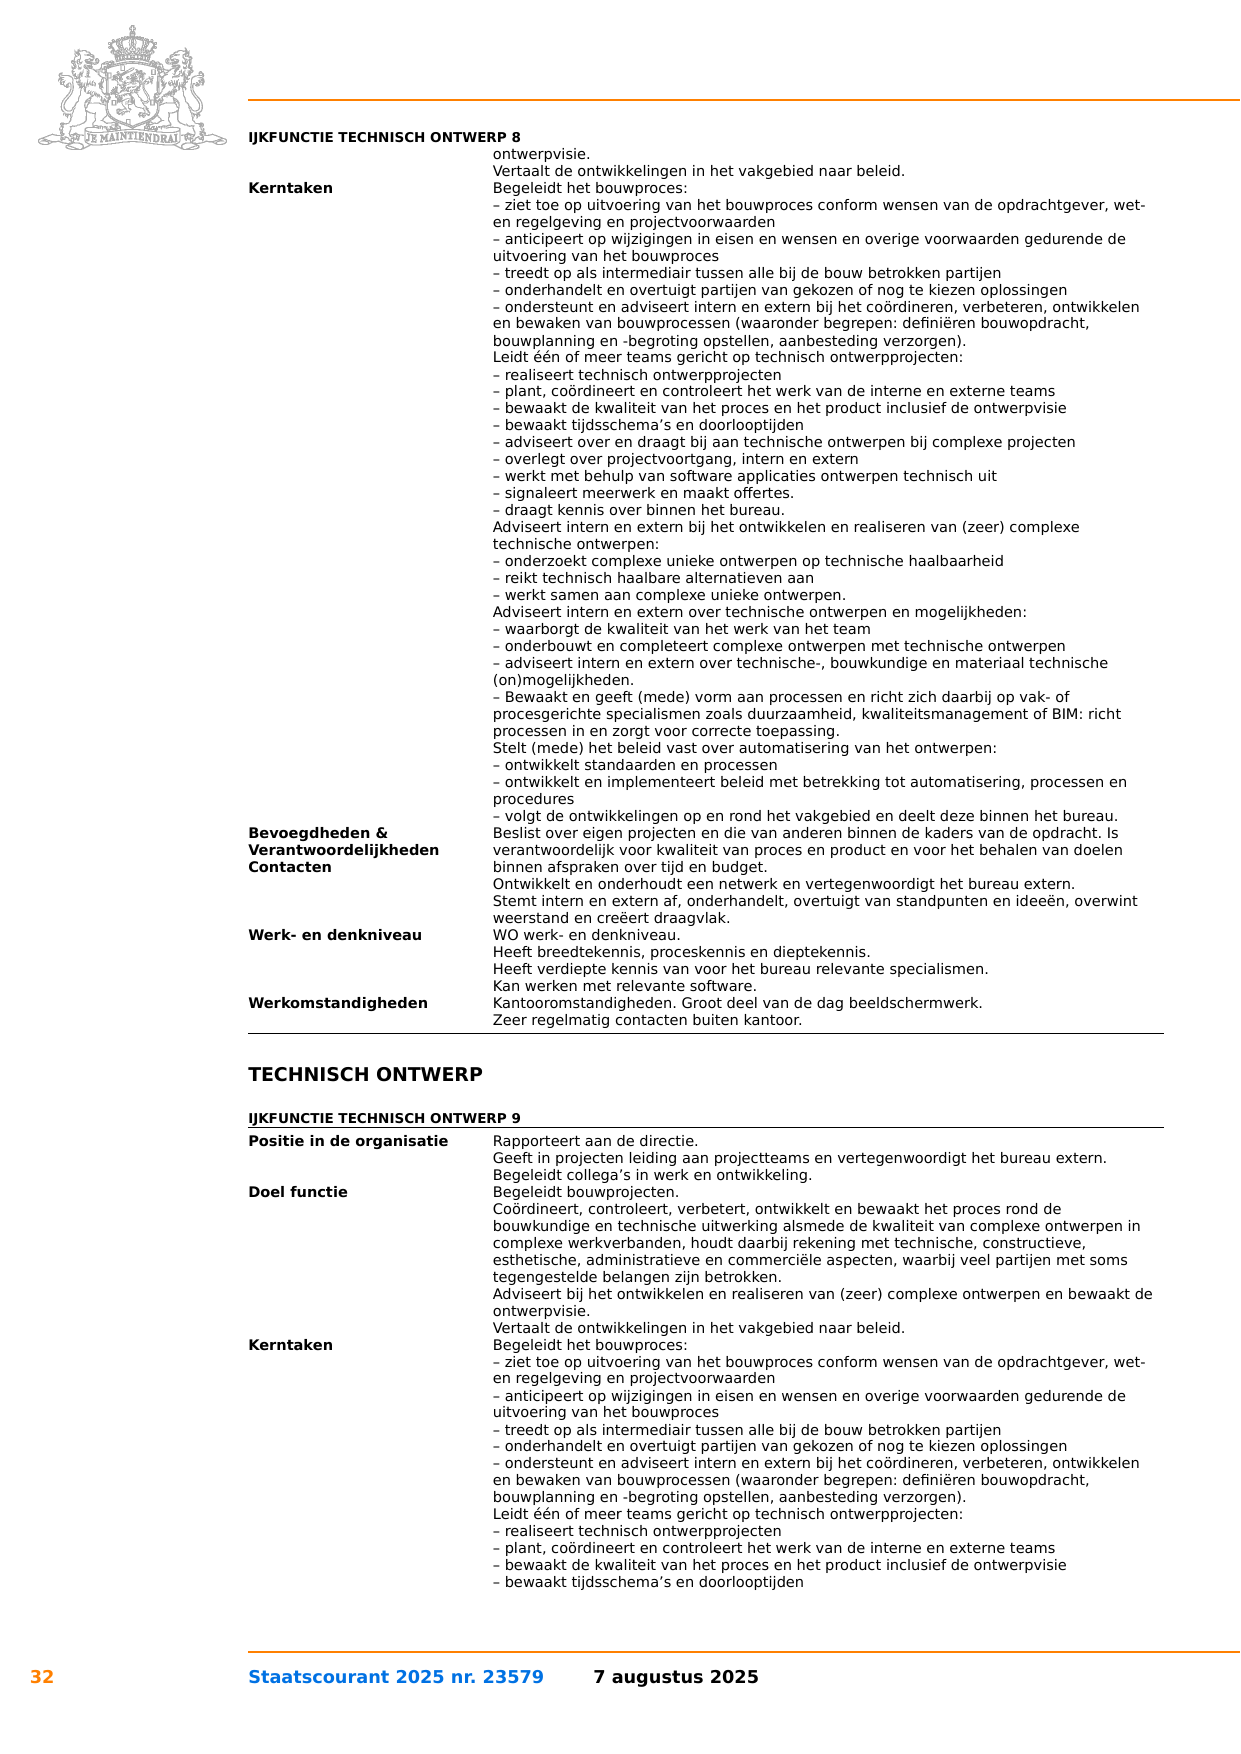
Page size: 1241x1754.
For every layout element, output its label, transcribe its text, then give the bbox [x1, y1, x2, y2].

table_cell Begeleidt bouwprojecten. Coördineert, controleert, verbetert, ontwikkelt en bewaakt het proces rond de bouwkundige en technische uitwerking alsmede de kwaliteit van complexe ontwerpen in complexe werkverbanden, houdt daarbij rekening met technische, constructieve, esthetische, administratieve en commerciële aspecten, waarbij veel partijen met soms tegengestelde belangen zijn betrokken. Adviseert bij het ontwikkelen en realiseren van (zeer) complexe ontwerpen en bewaakt de ontwerpvisie. Vertaalt de ontwikkelingen in het vakgebied naar beleid. [487, 1184, 1163, 1336]
table_cell Bevoegdheden & Verantwoordelijkheden Contacten [248, 825, 487, 927]
table_cell Begeleidt het bouwproces: – ziet toe op uitvoering van het bouwproces conform wensen van de opdrachtgever, wet- en regelgeving en projectvoorwaarden – anticipeert op wijzigingen in eisen en wensen en overige voorwaarden gedurende de uitvoering van het bouwproces – treedt op als intermediair tussen alle bij de bouw betrokken partijen – onderhandelt en overtuigt partijen van gekozen of nog te kiezen oplossingen – ondersteunt en adviseert intern en extern bij het coördineren, verbeteren, ontwikkelen en bewaken van bouwprocessen (waaronder begrepen: definiëren bouwopdracht, bouwplanning en -begroting opstellen, aanbesteding verzorgen). Leidt één of meer teams gericht op technisch ontwerpprojecten: – realiseert technisch ontwerpprojecten – plant, coördineert en controleert het werk van de interne en externe teams – bewaakt de kwaliteit van het proces en het product inclusief de ontwerpvisie – bewaakt tijdsschema’s en doorlooptijden – adviseert over en draagt bij aan technische ontwerpen bij complexe projecten – overlegt over projectvoortgang, intern en extern – werkt met behulp van software applicaties ontwerpen technisch uit – signaleert meerwerk en maakt offertes. – draagt kennis over binnen het bureau. Adviseert intern en extern bij het ontwikkelen en realiseren van (zeer) complexe technische ontwerpen: – onderzoekt complexe unieke ontwerpen op technische haalbaarheid – reikt technisch haalbare alternatieven aan – werkt samen aan complexe unieke ontwerpen. Adviseert intern en extern over technische ontwerpen en mogelijkheden: – waarborgt de kwaliteit van het werk van het team – onderbouwt en completeert complexe ontwerpen met technische ontwerpen – adviseert intern en extern over technische-, bouwkundige en materiaal technische (on)mogelijkheden. – Bewaakt en geeft (mede) vorm aan processen en richt zich daarbij op vak- of procesgerichte specialismen zoals duurzaamheid, kwaliteitsmanagement of BIM: richt processen in en zorgt voor correcte toepassing. Stelt (mede) het beleid vast over automatisering van het ontwerpen: – ontwikkelt standaarden en processen – ontwikkelt en implementeert beleid met betrekking tot automatisering, processen en procedures – volgt de ontwikkelingen op en rond het vakgebied en deelt deze binnen het bureau. [487, 180, 1163, 825]
table_cell Doel functie [248, 1184, 487, 1336]
table_cell [248, 146, 487, 179]
table_header IJKFUNCTIE TECHNISCH ONTWERP 8 [248, 130, 1163, 146]
table_cell Begeleidt het bouwproces: – ziet toe op uitvoering van het bouwproces conform wensen van de opdrachtgever, wet- en regelgeving en projectvoorwaarden – anticipeert op wijzigingen in eisen en wensen en overige voorwaarden gedurende de uitvoering van het bouwproces – treedt op als intermediair tussen alle bij de bouw betrokken partijen – onderhandelt en overtuigt partijen van gekozen of nog te kiezen oplossingen – ondersteunt en adviseert intern en extern bij het coördineren, verbeteren, ontwikkelen en bewaken van bouwprocessen (waaronder begrepen: definiëren bouwopdracht, bouwplanning en -begroting opstellen, aanbesteding verzorgen). Leidt één of meer teams gericht op technisch ontwerpprojecten: – realiseert technisch ontwerpprojecten – plant, coördineert en controleert het werk van de interne en externe teams – bewaakt de kwaliteit van het proces en het product inclusief de ontwerpvisie – bewaakt tijdsschema’s en doorlooptijden [487, 1336, 1163, 1591]
table_cell Positie in de organisatie [248, 1128, 487, 1184]
table_cell Kantooromstandigheden. Groot deel van de dag beeldschermwerk. Zeer regelmatig contacten buiten kantoor. [487, 995, 1163, 1033]
table_cell Werk- en denkniveau [248, 927, 487, 994]
table_cell Beslist over eigen projecten en die van anderen binnen de kaders van de opdracht. Is verantwoordelijk voor kwaliteit van proces en product en voor het behalen van doelen binnen afspraken over tijd en budget. Ontwikkelt en onderhoudt een netwerk en vertegenwoordigt het bureau extern. Stemt intern en extern af, onderhandelt, overtuigt van standpunten en ideeën, overwint weerstand en creëert draagvlak. [487, 825, 1163, 927]
table_cell WO werk- en denkniveau. Heeft breedtekennis, proceskennis en dieptekennis. Heeft verdiepte kennis van voor het bureau relevante specialismen. Kan werken met relevante software. [487, 927, 1163, 994]
subtitle TECHNISCH ONTWERP [248, 1064, 1163, 1086]
table_cell Kerntaken [248, 180, 487, 825]
table_cell Kerntaken [248, 1336, 487, 1591]
picture [38, 25, 227, 150]
table_cell ontwerpvisie. Vertaalt de ontwikkelingen in het vakgebied naar beleid. [487, 146, 1163, 179]
table_cell Werkomstandigheden [248, 995, 487, 1033]
table_header IJKFUNCTIE TECHNISCH ONTWERP 9 [248, 1111, 1163, 1127]
table_cell Rapporteert aan de directie. Geeft in projecten leiding aan projectteams en vertegenwoordigt het bureau extern. Begeleidt collega’s in werk en ontwikkeling. [487, 1128, 1163, 1184]
